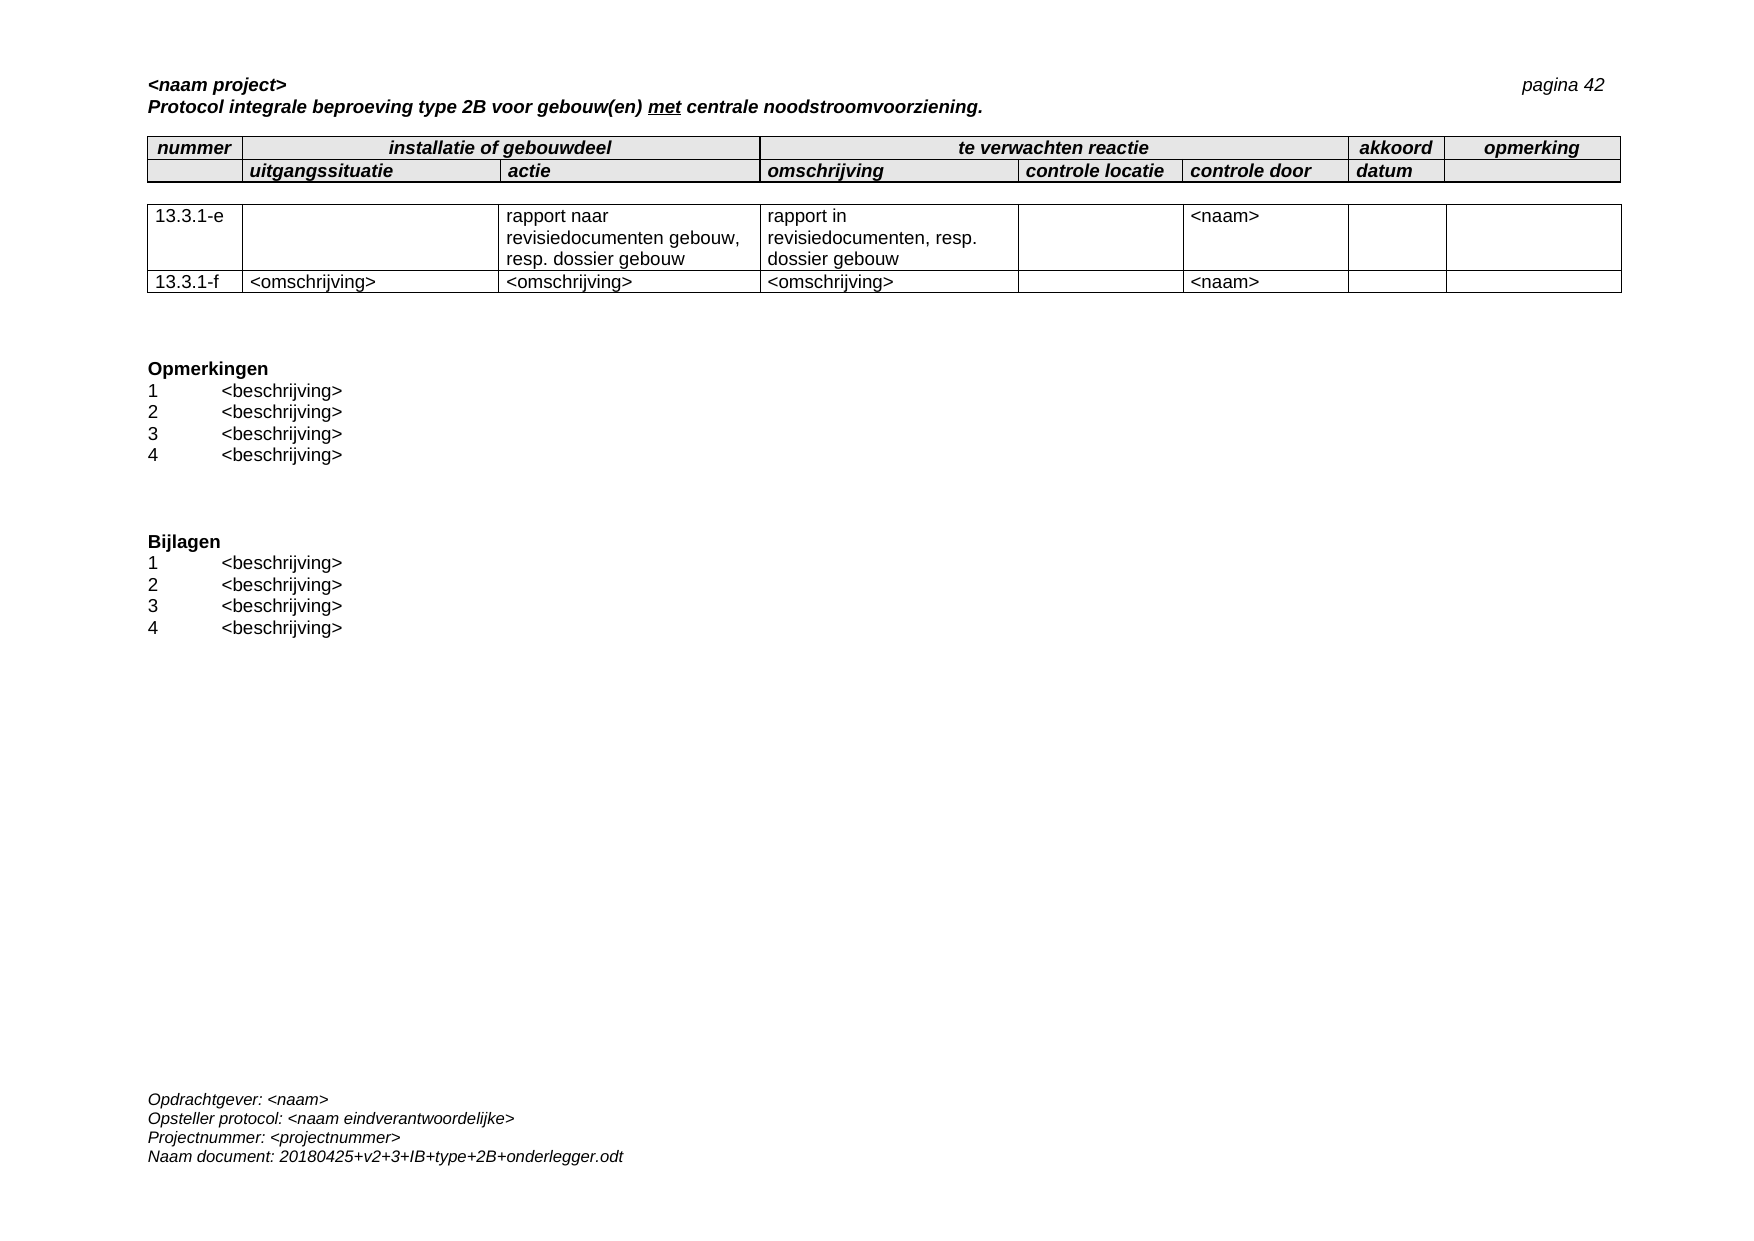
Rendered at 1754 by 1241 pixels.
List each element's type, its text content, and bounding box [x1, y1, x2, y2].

table_cell rapport in revisiedocumenten, resp. dossier gebouw [761, 205, 1018, 270]
text 2 <beschrijving> [148, 401, 1606, 423]
table_cell [1019, 271, 1183, 292]
table_cell [1349, 271, 1446, 292]
text 1 <beschrijving> [148, 552, 1606, 574]
text 2 <beschrijving> [148, 574, 1606, 595]
table_cell [243, 205, 498, 270]
table_cell <omschrijving> [243, 271, 498, 292]
text 1 <beschrijving> [148, 379, 1606, 401]
text 4 <beschrijving> [148, 617, 1606, 638]
table_cell [1349, 205, 1446, 270]
text 3 <beschrijving> [148, 423, 1606, 444]
table_cell <naam> [1184, 271, 1348, 292]
table_cell [1019, 205, 1183, 270]
table_cell [1447, 205, 1621, 270]
table_cell <naam> [1184, 205, 1348, 270]
table_cell <omschrijving> [761, 271, 1018, 292]
table_cell 13.3.1-f [148, 271, 242, 292]
table_cell 13.3.1-e [148, 205, 242, 270]
table_cell rapport naar revisiedocumenten gebouw, resp. dossier gebouw [499, 205, 760, 270]
text 4 <beschrijving> [148, 444, 1606, 466]
subtitle Opmerkingen [148, 358, 1606, 379]
table_cell <omschrijving> [499, 271, 760, 292]
subtitle Bijlagen [148, 531, 1606, 552]
table_cell [1447, 271, 1621, 292]
text 3 <beschrijving> [148, 595, 1606, 617]
